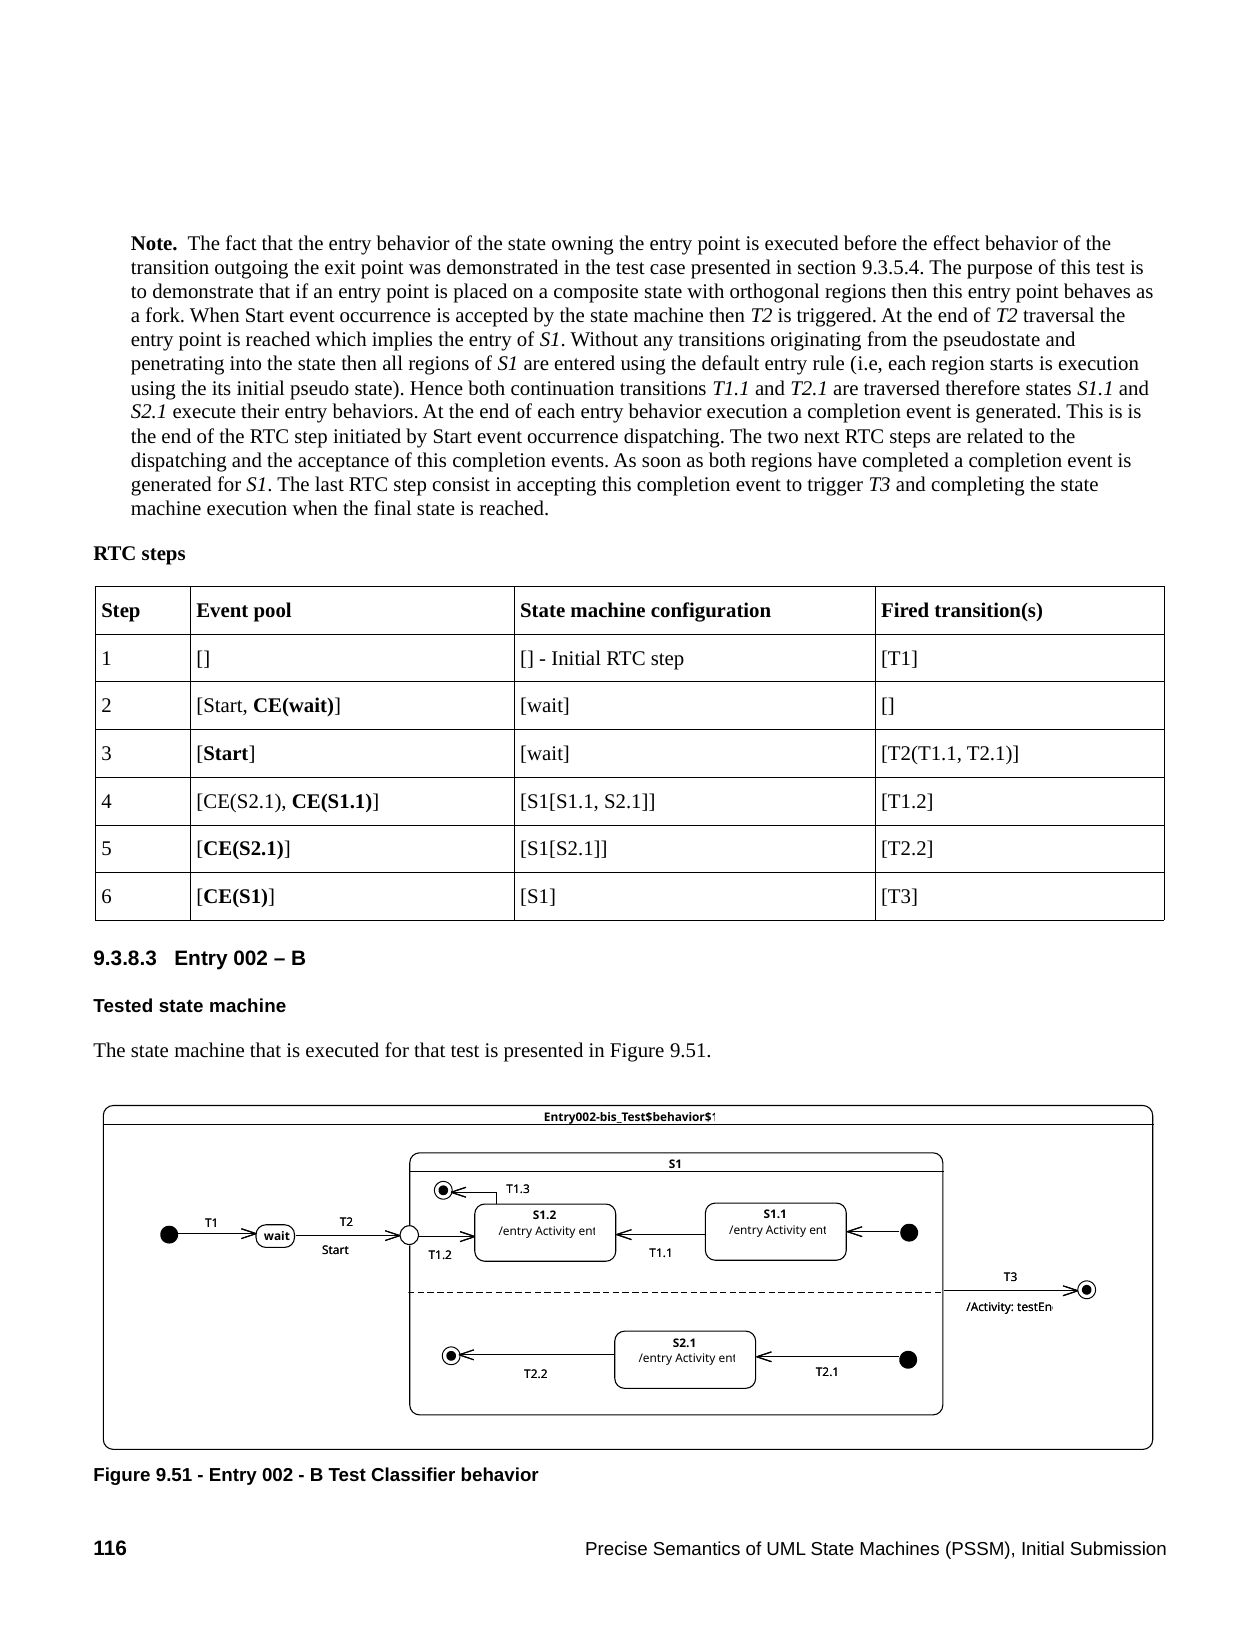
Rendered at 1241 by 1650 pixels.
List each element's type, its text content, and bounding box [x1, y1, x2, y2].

table_cell [Start] [191, 730, 514, 777]
table_cell 2 [96, 682, 190, 729]
table_cell [wait] [515, 730, 875, 777]
table_cell [S1[S2.1]] [515, 826, 875, 872]
table_header Step [96, 587, 190, 634]
table_cell [S1] [515, 873, 875, 920]
text RTC steps [93, 541, 1164, 565]
table_cell [CE(S2.1)] [191, 826, 514, 872]
text The state machine that is executed for that test is presented in Figure 9.51. [93, 1038, 1164, 1062]
table_cell 1 [96, 635, 190, 681]
table_cell [wait] [515, 682, 875, 729]
table_cell [S1[S1.1, S2.1]] [515, 778, 875, 824]
table_cell [] [876, 682, 1164, 729]
table_cell 5 [96, 826, 190, 872]
table_cell [T2.2] [876, 826, 1164, 872]
subtitle Tested state machine [93, 995, 1164, 1017]
table_cell [T1] [876, 635, 1164, 681]
table_header State machine configuration [515, 587, 875, 634]
table_cell [T2(T1.1, T2.1)] [876, 730, 1164, 777]
table_cell [] [191, 635, 514, 681]
table_header Fired transition(s) [876, 587, 1164, 634]
text Note. The fact that the entry behavior of the state owning the entry point is executed before the effect behavior of the transition outgoing the exit point was demonstrated in the test case presented in section 9.3.5.4. The purpose of this test is to demonstrate that if an entry point is placed on a composite state with orthogonal regions then this entry point behaves as a fork. When Start event occurrence is accepted by the state machine then T2 is triggered. At the end of T2 traversal the entry point is reached which implies the entry of S1. Without any transitions originating from the pseudostate and penetrating into the state then all regions of S1 are entered using the default entry rule (i.e, each region starts is execution using the its initial pseudo state). Hence both continuation transitions T1.1 and T2.1 are traversed therefore states S1.1 and S2.1 execute their entry behaviors. At the end of each entry behavior execution a completion event is generated. This is is the end of the RTC step initiated by Start event occurrence dispatching. The two next RTC steps are related to the dispatching and the acceptance of this completion events. As soon as both regions have completed a completion event is generated for S1. The last RTC step consist in accepting this completion event to trigger T3 and completing the state machine execution when the final state is reached. [131, 231, 1164, 520]
text Figure 9.51 - Entry 002 - B Test Classifier behavior [93, 1095, 1164, 1486]
table_cell [CE(S2.1), CE(S1.1)] [191, 778, 514, 824]
table_cell 6 [96, 873, 190, 920]
table_cell [] - Initial RTC step [515, 635, 875, 681]
table_cell [T1.2] [876, 778, 1164, 824]
table_cell [Start, CE(wait)] [191, 682, 514, 729]
table_cell [T3] [876, 873, 1164, 920]
table_cell 3 [96, 730, 190, 777]
subtitle Entry 002 – B [93, 945, 1164, 970]
table_cell 4 [96, 778, 190, 824]
table_header Event pool [191, 587, 514, 634]
table_cell [CE(S1)] [191, 873, 514, 920]
